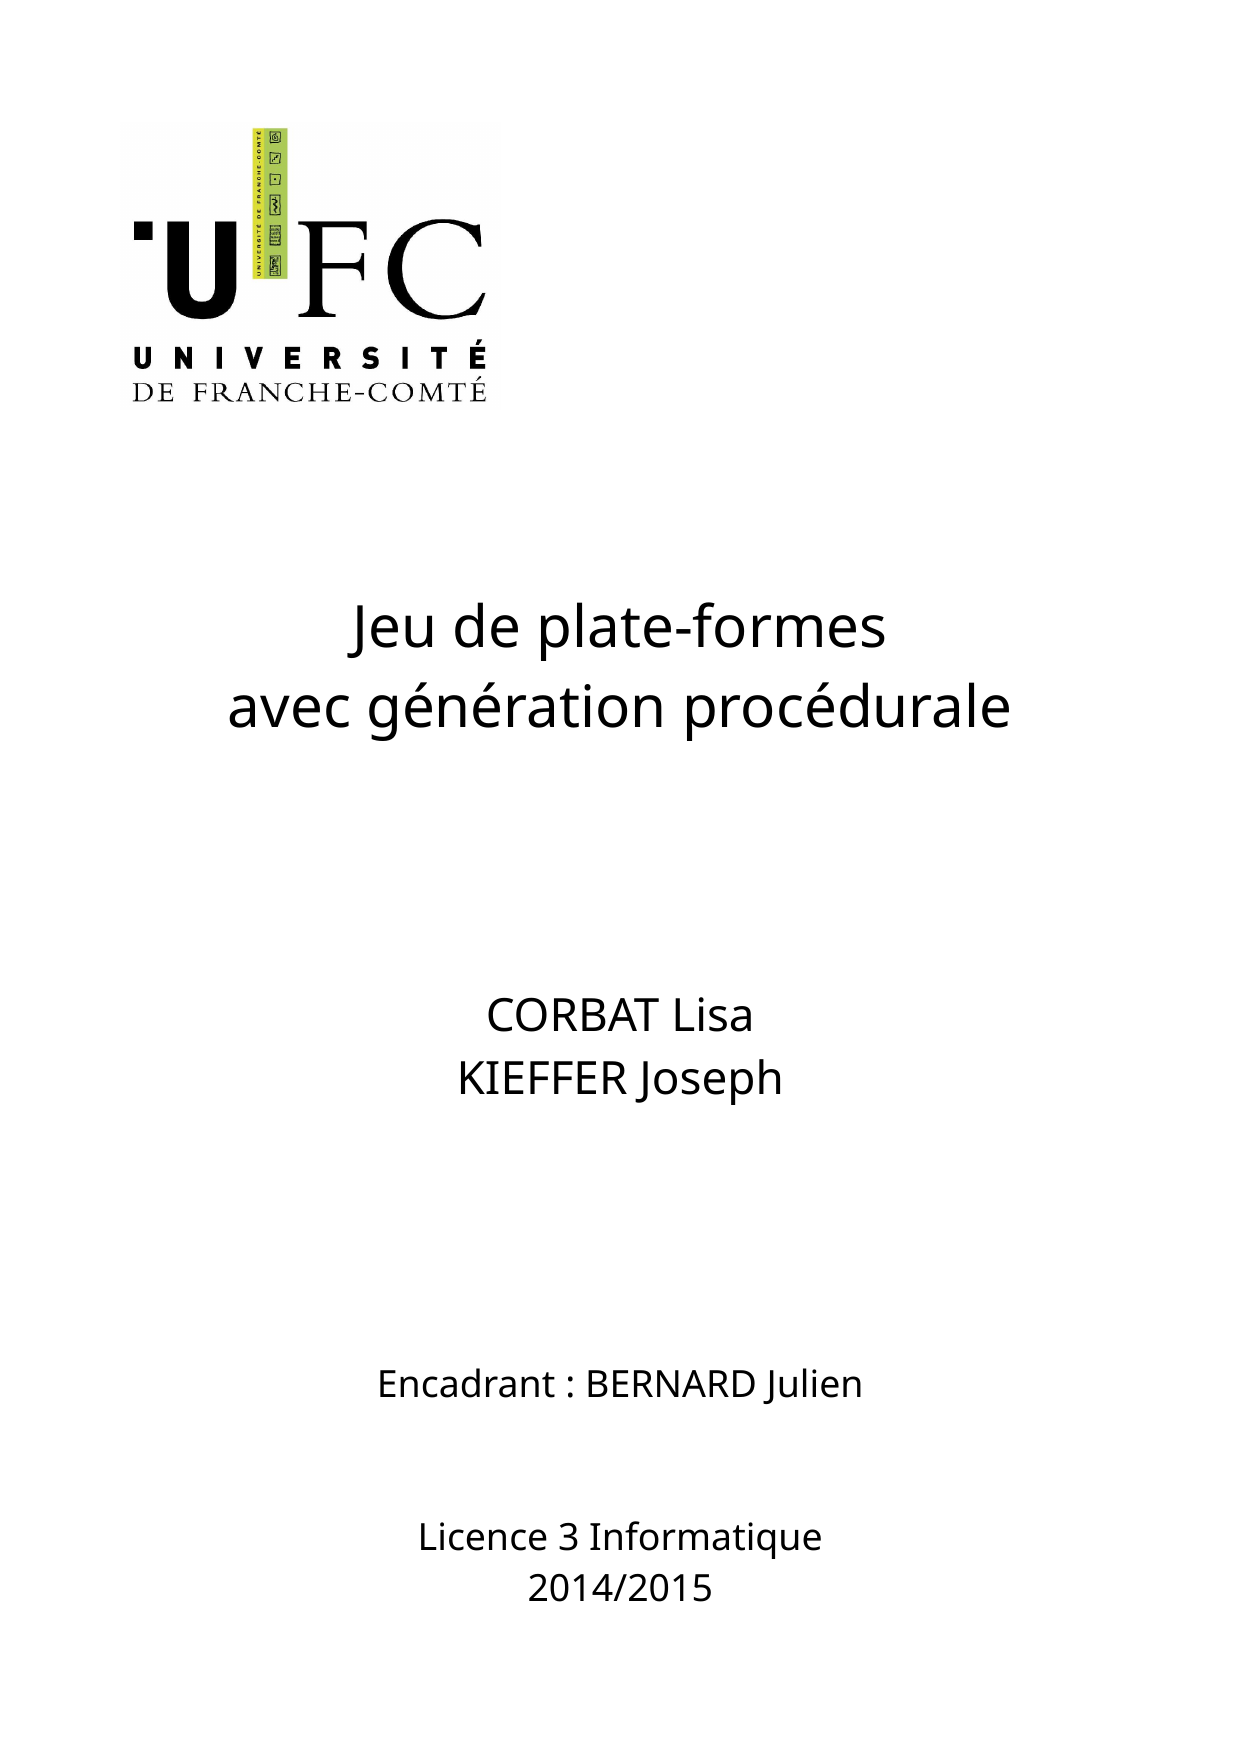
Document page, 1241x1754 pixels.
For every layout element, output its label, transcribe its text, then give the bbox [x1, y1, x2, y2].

text CORBAT Lisa [118, 983, 1122, 1045]
text Licence 3 Informatique [118, 1510, 1122, 1561]
picture [120, 122, 502, 410]
text avec génération procédurale [118, 665, 1122, 744]
text KIEFFER Joseph [118, 1045, 1122, 1108]
text Jeu de plate-formes [118, 586, 1122, 665]
text 2014/2015 [118, 1561, 1122, 1612]
text Encadrant : BERNARD Julien [118, 1357, 1122, 1408]
